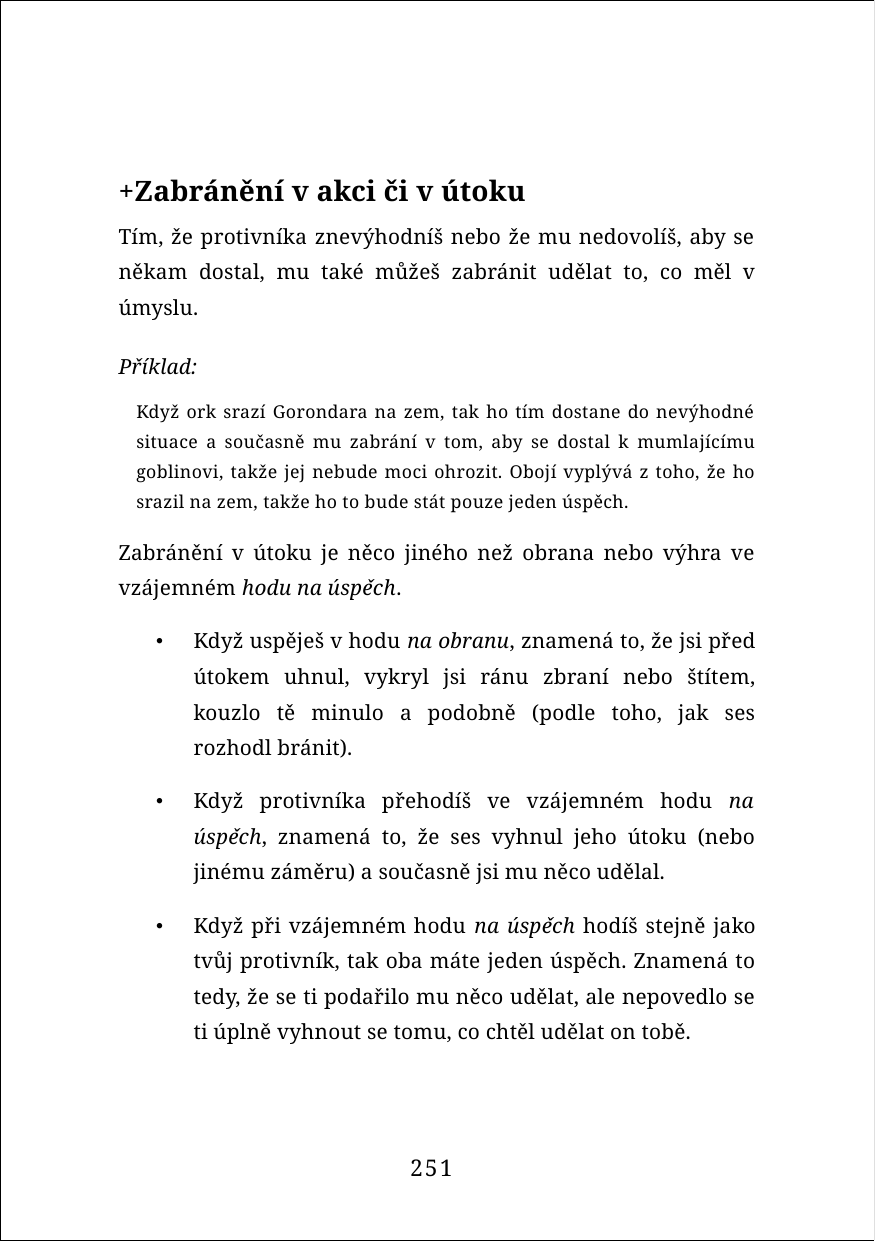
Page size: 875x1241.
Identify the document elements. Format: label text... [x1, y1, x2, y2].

text Když ork srazí Gorondara na zem, tak ho tím dostane do nevýhodné situace a současně mu zabrání v tom, aby se dostal k mumlajícímu goblinovi, takže jej nebude moci ohrozit. Obojí vyplývá z toho, že ho srazil na zem, takže ho to bude stát pouze jeden úspěch. [136, 399, 756, 514]
text Příklad: [118, 352, 756, 381]
text Tím, že protivníka znevýhodníš nebo že mu nedovolíš, aby se někam dostal, mu také můžeš zabránit udělat to, co měl v úmyslu. [118, 222, 756, 321]
list Když protivníka přehodíš ve vzájemném hodu na úspěch, znamená to, že ses vyhnul jeho útoku (nebo jinému záměru) a současně jsi mu něco udělal. [156, 786, 756, 886]
list Když při vzájemném hodu na úspěch hodíš stejně jako tvůj protivník, tak oba máte jeden úspěch. Znamená to tedy, že se ti podařilo mu něco udělat, ale nepovedlo se ti úplně vyhnout se tomu, co chtěl udělat on tobě. [156, 911, 756, 1046]
text Zabránění v útoku je něco jiného než obrana nebo výhra ve vzájemném hodu na úspěch. [118, 538, 756, 602]
subtitle +Zabránění v akci či v útoku [118, 172, 756, 210]
list Když uspěješ v hodu na obranu, znamená to, že jsi před útokem uhnul, vykryl jsi ránu zbraní nebo štítem, kouzlo tě minulo a podobně (podle toho, jak ses rozhodl bránit). [156, 627, 756, 762]
